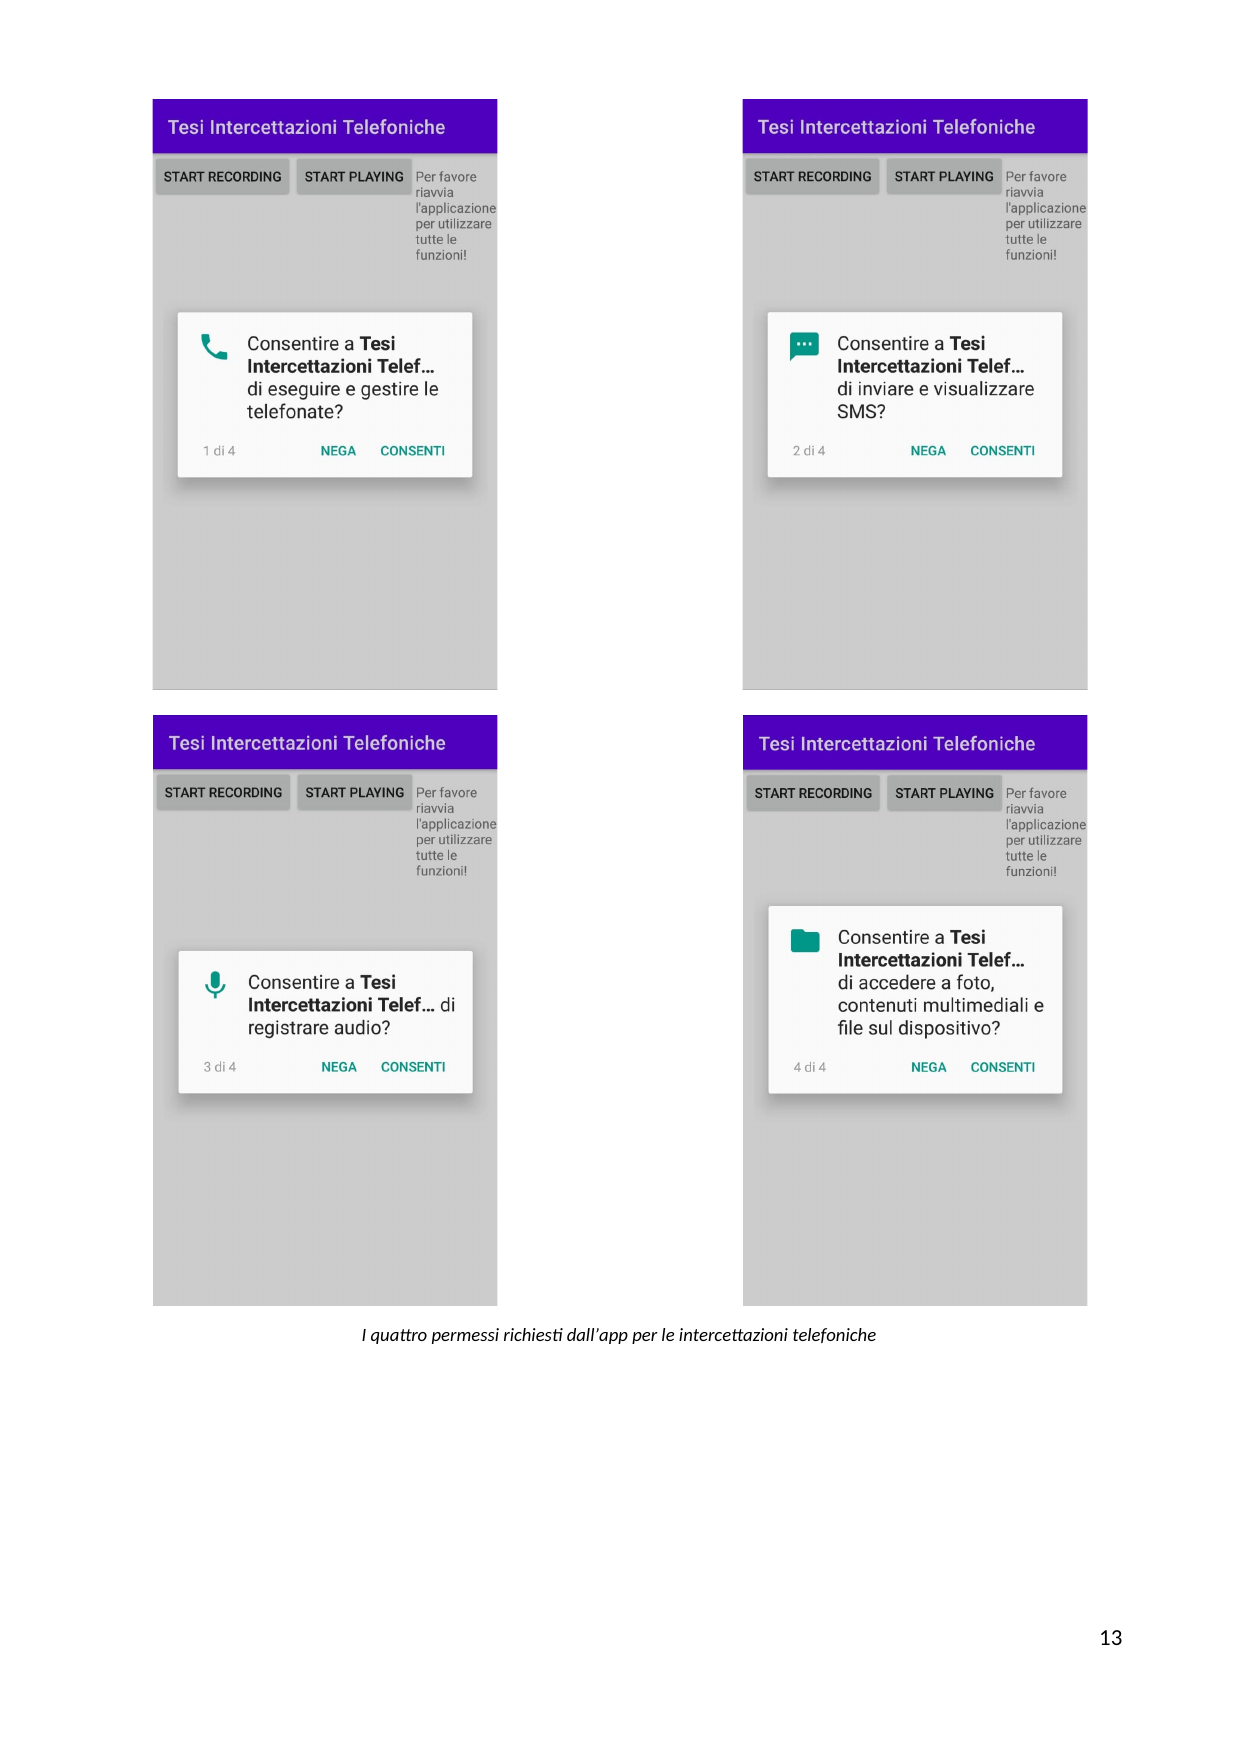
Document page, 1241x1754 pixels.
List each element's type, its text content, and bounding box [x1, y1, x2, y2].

text I quattro permessi richiesti dall’app per le intercettazioni telefoniche [118, 1323, 1122, 1346]
